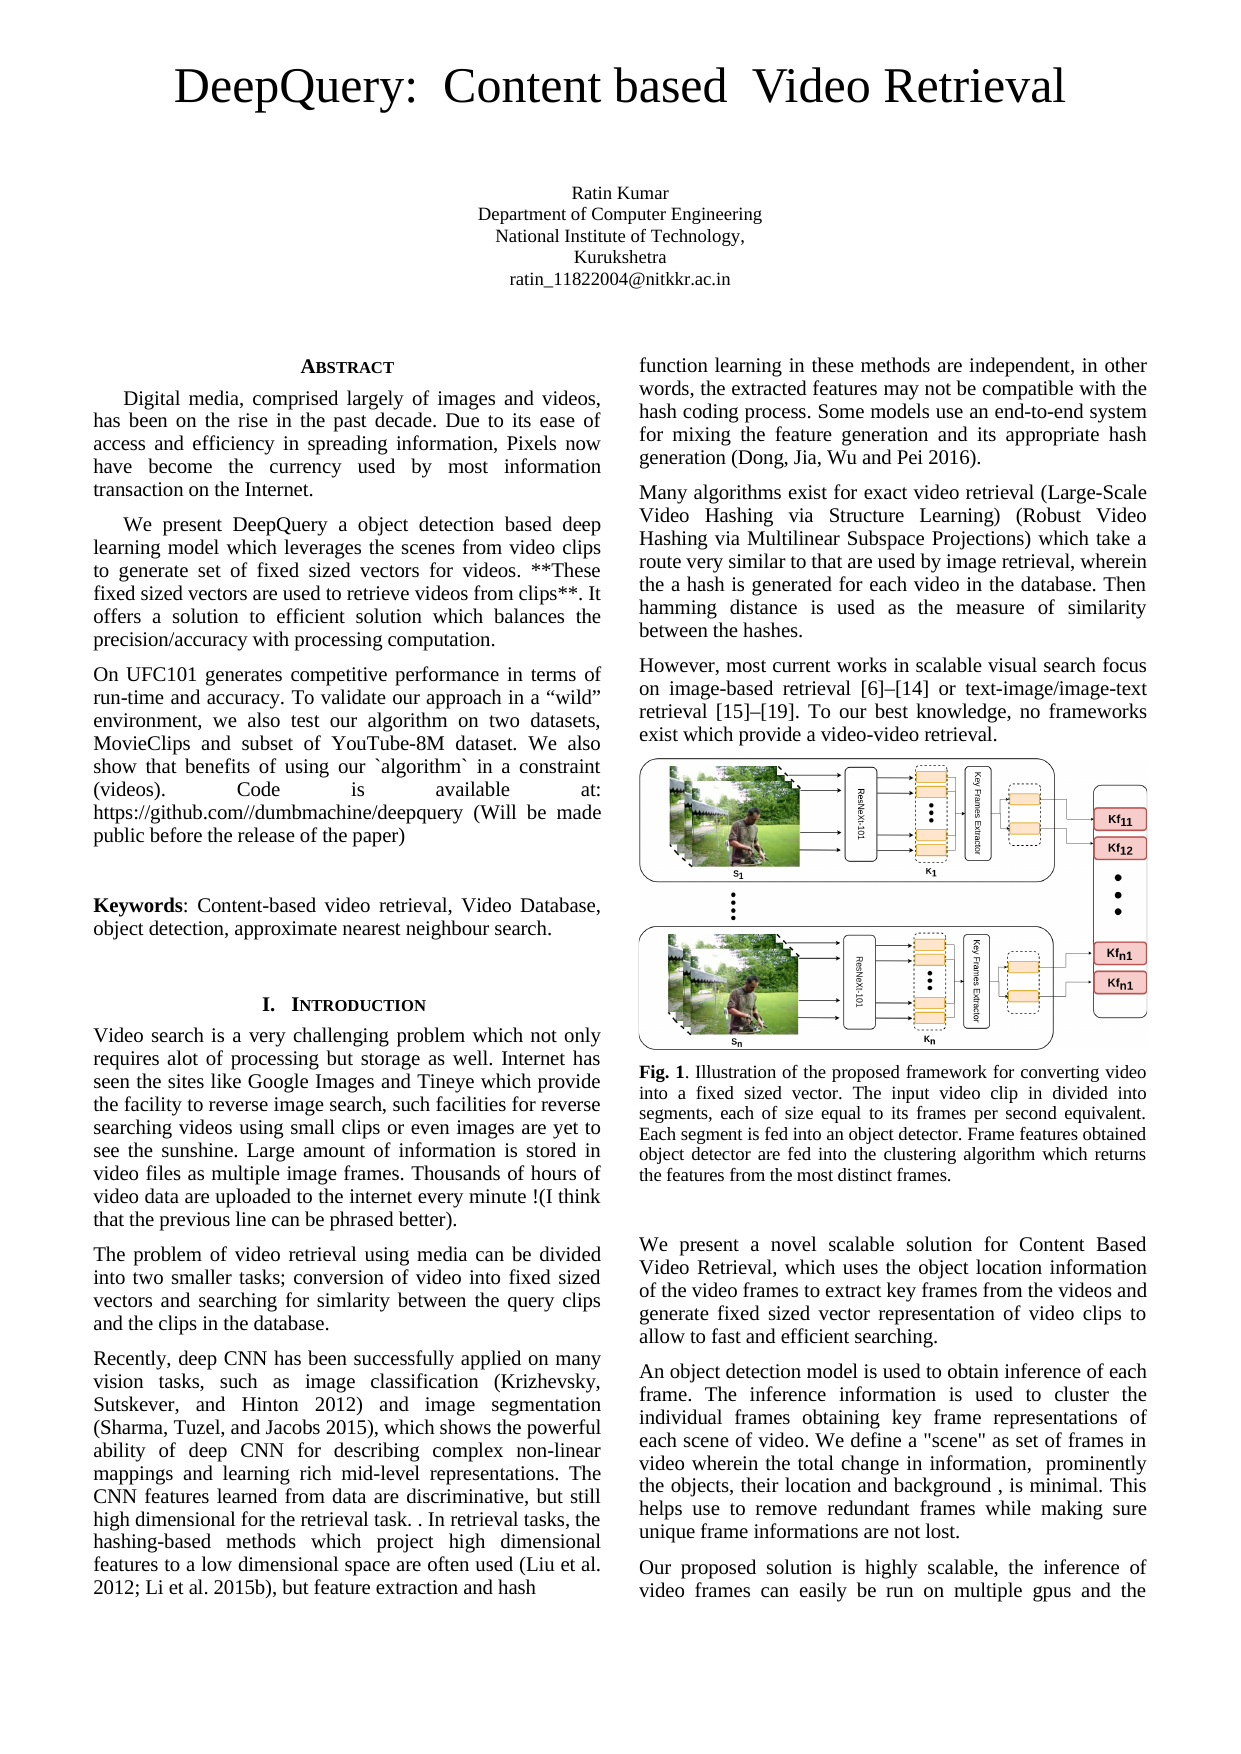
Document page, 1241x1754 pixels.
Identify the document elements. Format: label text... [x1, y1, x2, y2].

text Fig. 1. Illustration of the proposed framework for converting video into a fixed sized vector. The input video clip in divided into segments, each of size equal to its frames per second equivalent. Each segment is fed into an object detector. Frame features obtained object detector are fed into the clustering algorithm which returns the features from the most distinct frames. [639, 1050, 1147, 1185]
text Many algorithms exist for exact video retrieval (Large-Scale Video Hashing via Structure Learning) (Robust Video Hashing via Multilinear Subspace Projections) which take a route very similar to that are used by image retrieval, wherein the a hash is generated for each video in the database. Then hamming distance is used as the measure of similarity between the hashes. [639, 481, 1147, 642]
text On UFC101 generates competitive performance in terms of run-time and accuracy. To validate our approach in a “wild” environment, we also test our algorithm on two datasets, MovieClips and subset of YouTube-8M dataset. We also show that benefits of using our `algorithm` in a constraint (videos). Code is available at: https://github.com//dumbmachine/deepquery (Will be made public before the release of the paper) [93, 663, 601, 847]
text However, most current works in scalable visual search focus on image-based retrieval [6]–[14] or text-image/image-text retrieval [15]–[19]. To our best knowledge, no frameworks exist which provide a video-video retrieval. [639, 654, 1147, 746]
text We present DeepQuery a object detection based deep learning model which leverages the scenes from video clips to generate set of fixed sized vectors for videos. **These fixed sized vectors are used to retrieve videos from clips**. It offers a solution to efficient solution which balances the precision/accuracy with processing computation. [93, 514, 601, 651]
title DeepQuery: Content based Video Retrieval [93, 56, 1147, 114]
text An object detection model is used to obtain inference of each frame. The inference information is used to cluster the individual frames obtaining key frame representations of each scene of video. We define a "scene" as set of frames in video wherein the total change in information, prominently the objects, their location and background , is minimal. This helps use to remove redundant frames while making sure unique frame informations are not lost. [639, 1360, 1147, 1543]
text Digital media, comprised largely of images and videos, has been on the rise in the past decade. Due to its ease of access and efficiency in spreading information, Pixels now have become the currency used by most information transaction on the Internet. [93, 387, 601, 501]
text The problem of video retrieval using media can be divided into two smaller tasks; conversion of video into fixed sized vectors and searching for simlarity between the query clips and the clips in the database. [93, 1243, 601, 1335]
text function learning in these methods are independent, in other words, the extracted features may not be compatible with the hash coding process. Some models use an end-to-end system for mixing the feature generation and its appropriate hash generation (Dong, Jia, Wu and Pei 2016). [639, 354, 1147, 469]
text Our proposed solution is highly scalable, the inference of video frames can easily be run on multiple gpus and the [639, 1556, 1147, 1602]
picture [638, 758, 1148, 1050]
subtitle Abstract [93, 354, 601, 378]
text Ratin Kumar Department of Computer Engineering National Institute of Technology, Kurukshetra ratin_11822004@nitkkr.ac.in [469, 182, 771, 289]
subtitle Introduction [93, 992, 601, 1016]
text We present a novel scalable solution for Content Based Video Retrieval, which uses the object location information of the video frames to extract key frames from the videos and generate fixed sized vector representation of video clips to allow to fast and efficient searching. [639, 1233, 1147, 1348]
text Video search is a very challenging problem which not only requires alot of processing but storage as well. Internet has seen the sites like Google Images and Tineye which provide the facility to reverse image search, such facilities for reverse searching videos using small clips or even images are yet to see the sunshine. Large amount of information is stored in video files as multiple image frames. Thousands of hours of video data are uploaded to the internet every minute !(I think that the previous line can be phrased better). [93, 1025, 601, 1231]
text Keywords: Content-based video retrieval, Video Database, object detection, approximate nearest neighbour search. [93, 894, 601, 940]
text Recently, deep CNN has been successfully applied on many vision tasks, such as image classification (Krizhevsky, Sutskever, and Hinton 2012) and image segmentation (Sharma, Tuzel, and Jacobs 2015), which shows the powerful ability of deep CNN for describing complex non-linear mappings and learning rich mid-level representations. The CNN features learned from data are discriminative, but still high dimensional for the retrieval task. . In retrieval tasks, the hashing-based methods which project high dimensional features to a low dimensional space are often used (Liu et al. 2012; Li et al. 2015b), but feature extraction and hash [93, 1347, 601, 1599]
